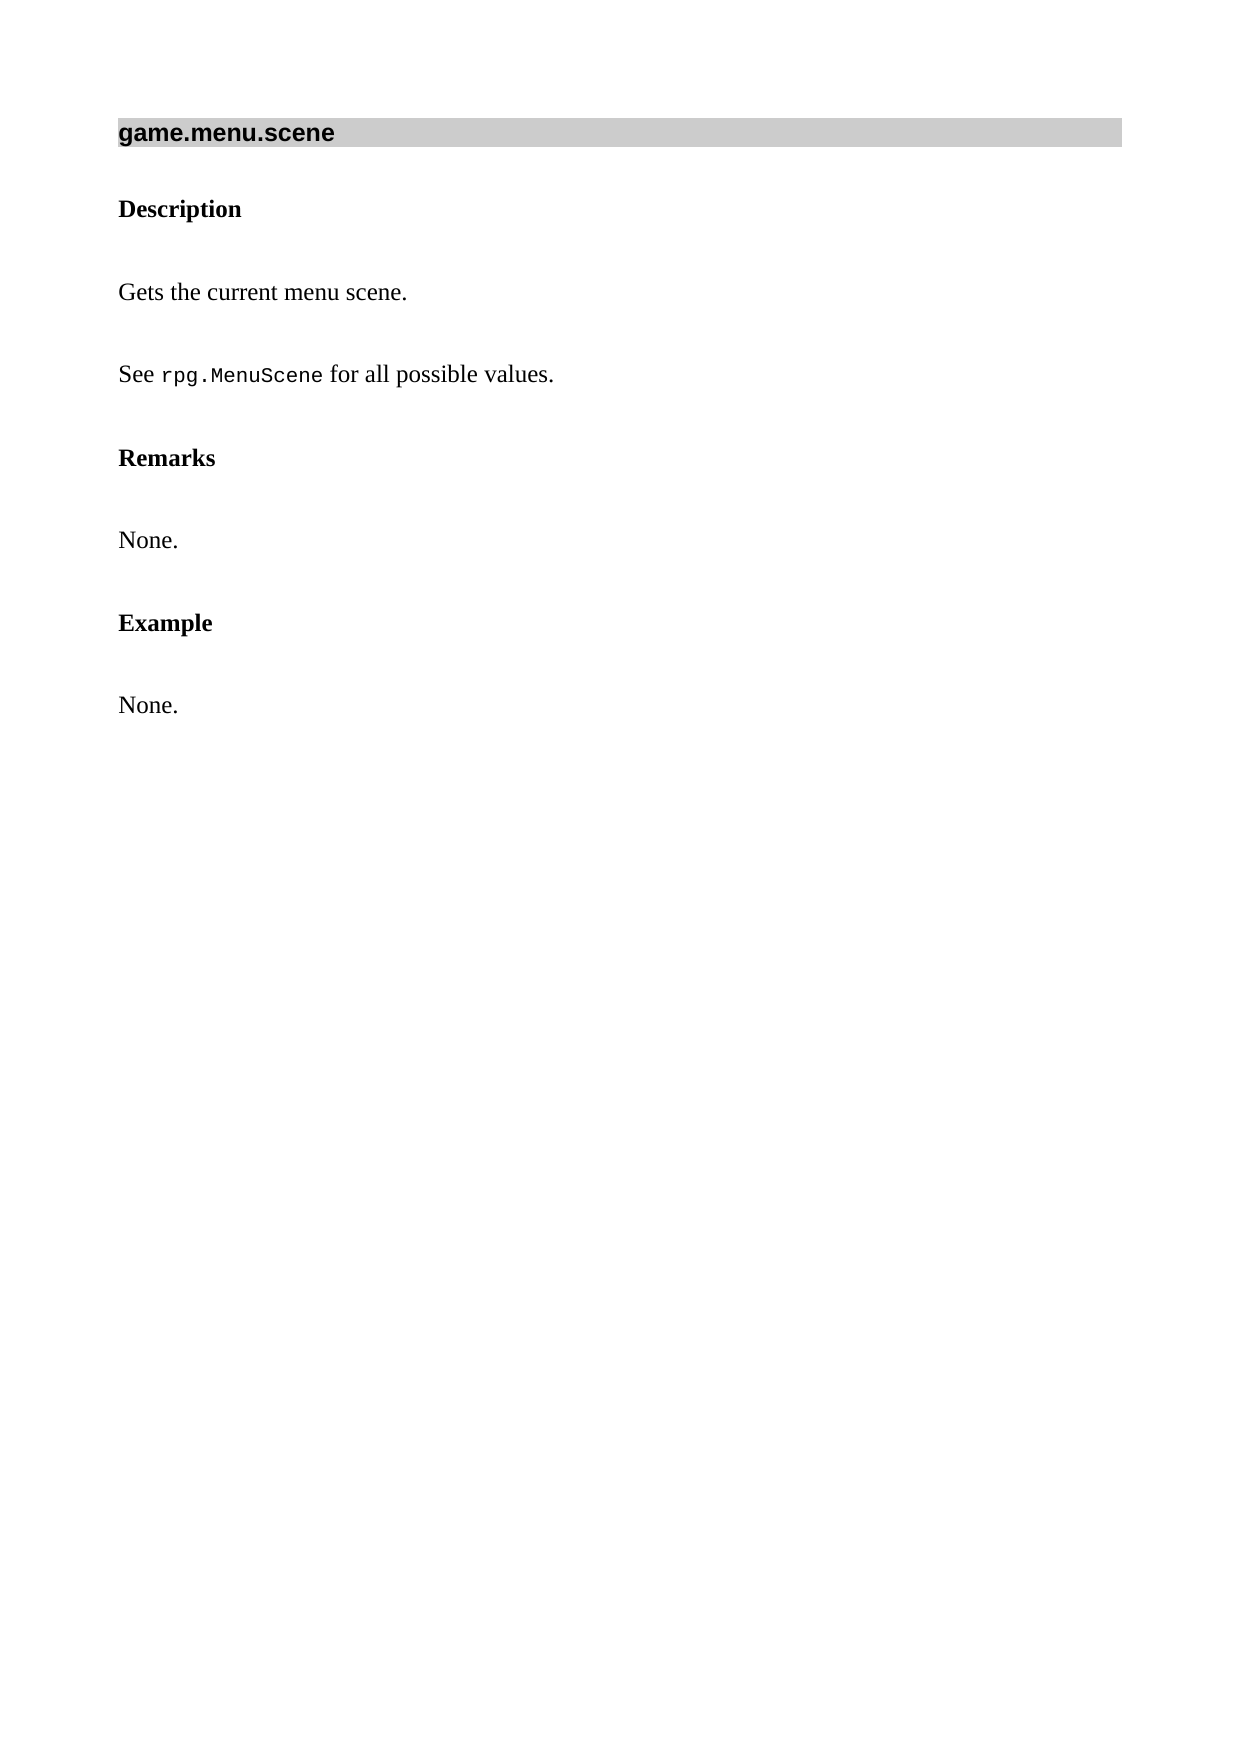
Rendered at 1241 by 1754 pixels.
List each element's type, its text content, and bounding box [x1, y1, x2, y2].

text Remarks [118, 443, 1122, 471]
text Description [118, 194, 1122, 223]
text Gets the current menu scene. [118, 277, 1122, 306]
subtitle game.menu.scene [118, 118, 1122, 147]
text Example [118, 608, 1122, 636]
text None. [118, 690, 1122, 719]
text None. [118, 525, 1122, 554]
text See rpg.MenuScene for all possible values. [118, 359, 1122, 389]
